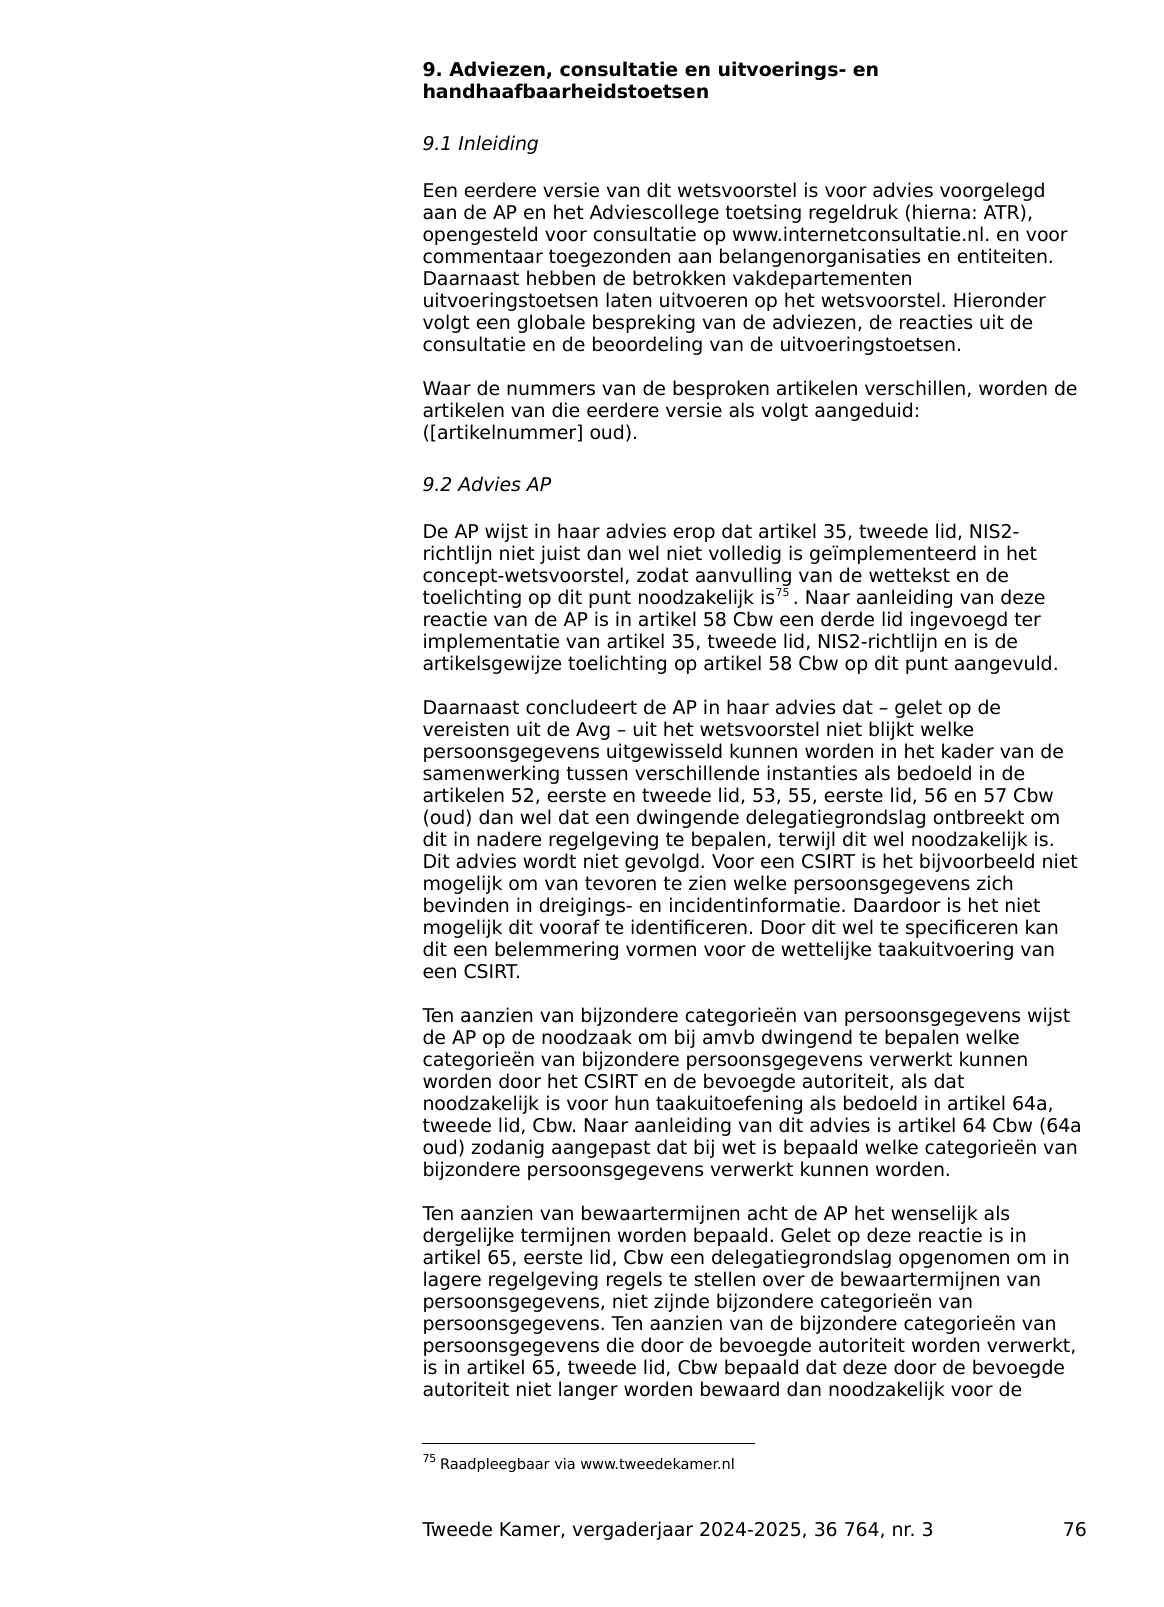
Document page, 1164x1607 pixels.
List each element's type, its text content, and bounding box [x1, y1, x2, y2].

text Ten aanzien van bewaartermijnen acht de AP het wenselijk als dergelijke termijnen worden bepaald. Gelet op deze reactie is in artikel 65, eerste lid, Cbw een delegatiegrondslag opgenomen om in lagere regelgeving regels te stellen over de bewaartermijnen van persoonsgegevens, niet zijnde bijzondere categorieën van persoonsgegevens. Ten aanzien van de bijzondere categorieën van persoonsgegevens die door de bevoegde autoriteit worden verwerkt, is in artikel 65, tweede lid, Cbw bepaald dat deze door de bevoegde autoriteit niet langer worden bewaard dan noodzakelijk voor de [422, 1203, 1087, 1401]
subtitle 9.2 Advies AP [422, 474, 1087, 496]
text Waar de nummers van de besproken artikelen verschillen, worden de artikelen van die eerdere versie als volgt aangeduid: ([artikelnummer] oud). [422, 378, 1087, 444]
subtitle 9.1 Inleiding [422, 133, 1087, 155]
text Ten aanzien van bijzondere categorieën van persoonsgegevens wijst de AP op de noodzaak om bij amvb dwingend te bepalen welke categorieën van bijzondere persoonsgegevens verwerkt kunnen worden door het CSIRT en de bevoegde autoriteit, als dat noodzakelijk is voor hun taakuitoefening als bedoeld in artikel 64a, tweede lid, Cbw. Naar aanleiding van dit advies is artikel 64 Cbw (64a oud) zodanig aangepast dat bij wet is bepaald welke categorieën van bijzondere persoonsgegevens verwerkt kunnen worden. [422, 1005, 1087, 1181]
text Een eerdere versie van dit wetsvoorstel is voor advies voorgelegd aan de AP en het Adviescollege toetsing regeldruk (hierna: ATR), opengesteld voor consultatie op www.internetconsultatie.nl. en voor commentaar toegezonden aan belangenorganisaties en entiteiten. Daarnaast hebben de betrokken vakdepartementen uitvoeringstoetsen laten uitvoeren op het wetsvoorstel. Hieronder volgt een globale bespreking van de adviezen, de reacties uit de consultatie en de beoordeling van de uitvoeringstoetsen. [422, 180, 1087, 356]
text Daarnaast concludeert de AP in haar advies dat – gelet op de vereisten uit de Avg – uit het wetsvoorstel niet blijkt welke persoonsgegevens uitgewisseld kunnen worden in het kader van de samenwerking tussen verschillende instanties als bedoeld in de artikelen 52, eerste en tweede lid, 53, 55, eerste lid, 56 en 57 Cbw (oud) dan wel dat een dwingende delegatiegrondslag ontbreekt om dit in nadere regelgeving te bepalen, terwijl dit wel noodzakelijk is. Dit advies wordt niet gevolgd. Voor een CSIRT is het bijvoorbeeld niet mogelijk om van tevoren te zien welke persoonsgegevens zich bevinden in dreigings- en incidentinformatie. Daardoor is het niet mogelijk dit vooraf te identificeren. Door dit wel te specificeren kan dit een belemmering vormen voor de wettelijke taakuitvoering van een CSIRT. [422, 697, 1087, 983]
text De AP wijst in haar advies erop dat artikel 35, tweede lid, NIS2-richtlijn niet juist dan wel niet volledig is geïmplementeerd in het concept-wetsvoorstel, zodat aanvulling van de wettekst en de toelichting op dit punt noodzakelijk is. Naar aanleiding van deze reactie van de AP is in artikel 58 Cbw een derde lid ingevoegd ter implementatie van artikel 35, tweede lid, NIS2-richtlijn en is de artikelsgewijze toelichting op artikel 58 Cbw op dit punt aangevuld. [422, 521, 1087, 675]
subtitle 9. Adviezen, consultatie en uitvoerings- en handhaafbaarheidstoetsen [422, 59, 1087, 103]
text Raadpleegbaar via www.tweedekamer.nl [422, 1452, 1087, 1474]
